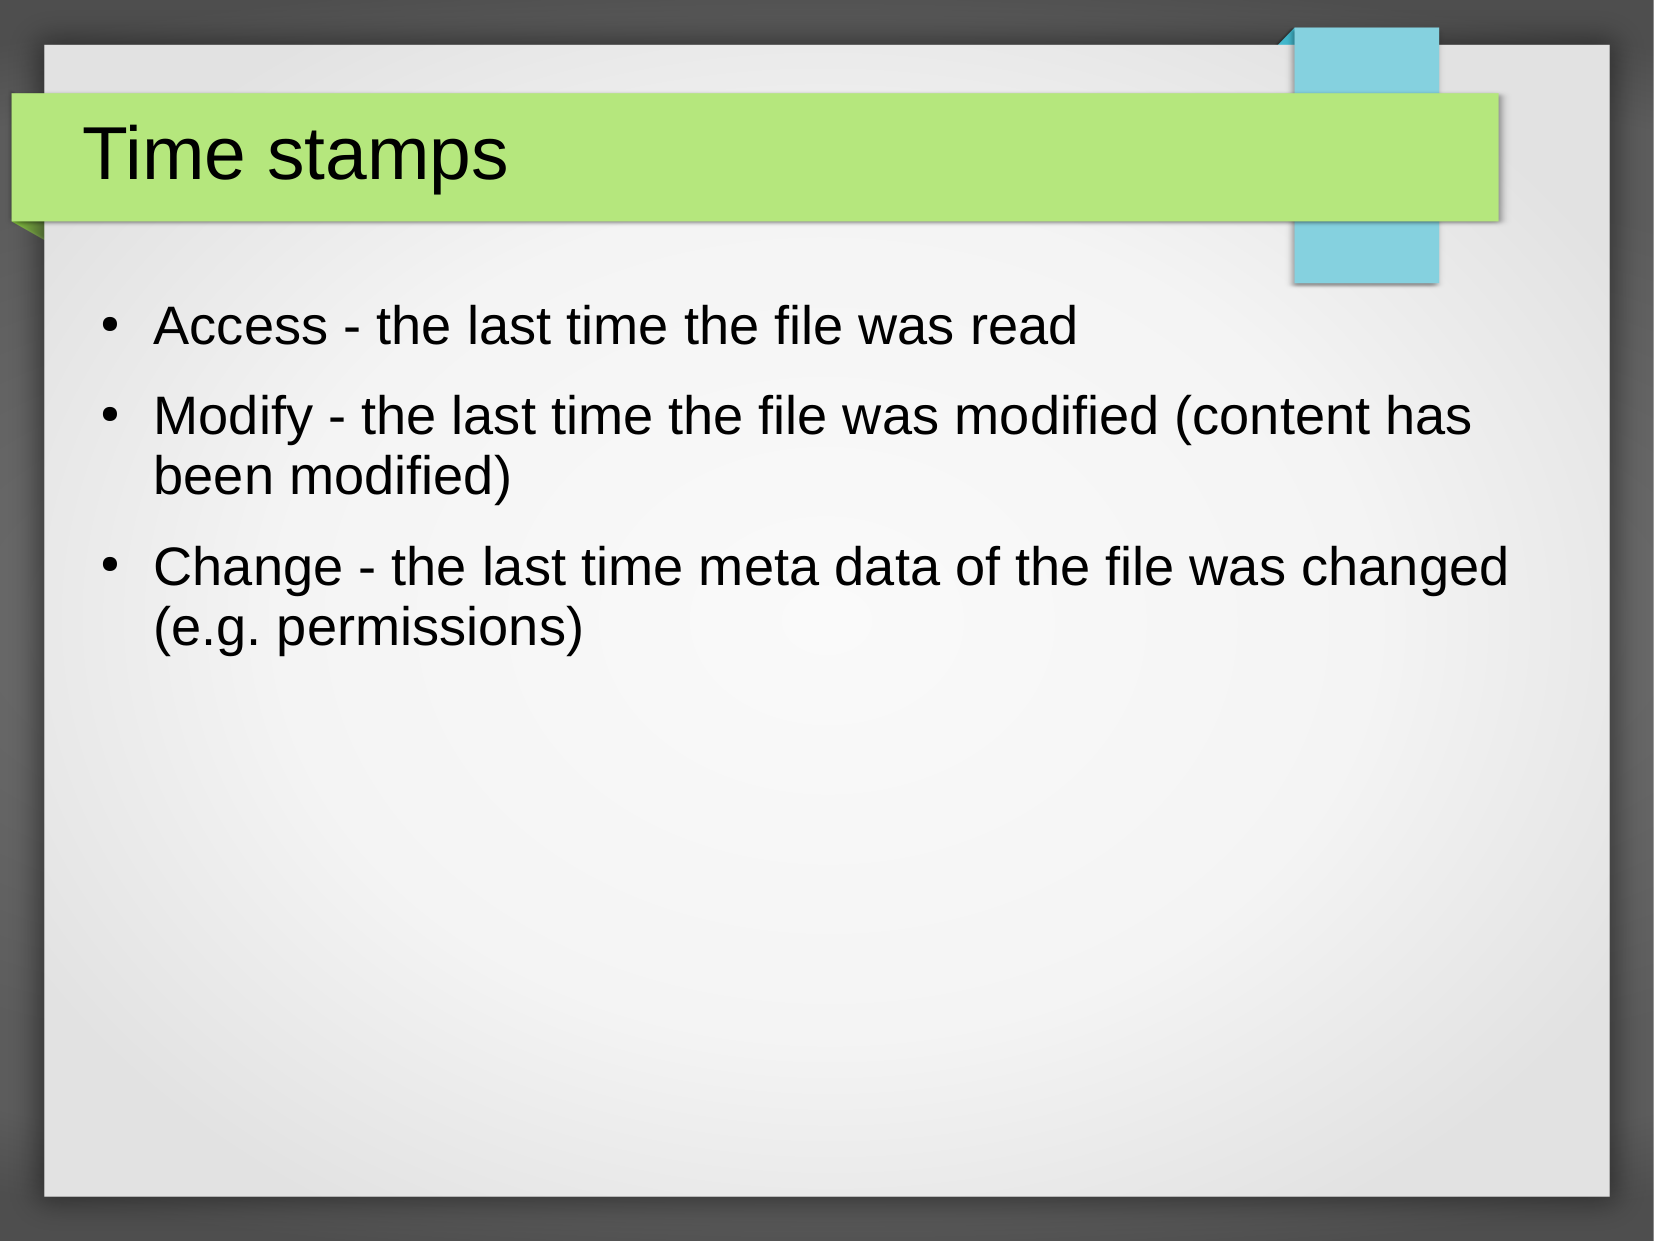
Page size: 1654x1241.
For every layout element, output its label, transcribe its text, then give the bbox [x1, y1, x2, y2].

title Time stamps [82, 94, 1264, 213]
list Access - the last time the file was read Modify - the last time the file was modified (content has been modified) Change - the last time meta data of the file was changed (e.g. permissions) [82, 295, 1571, 1015]
picture [0, 0, 1654, 1241]
